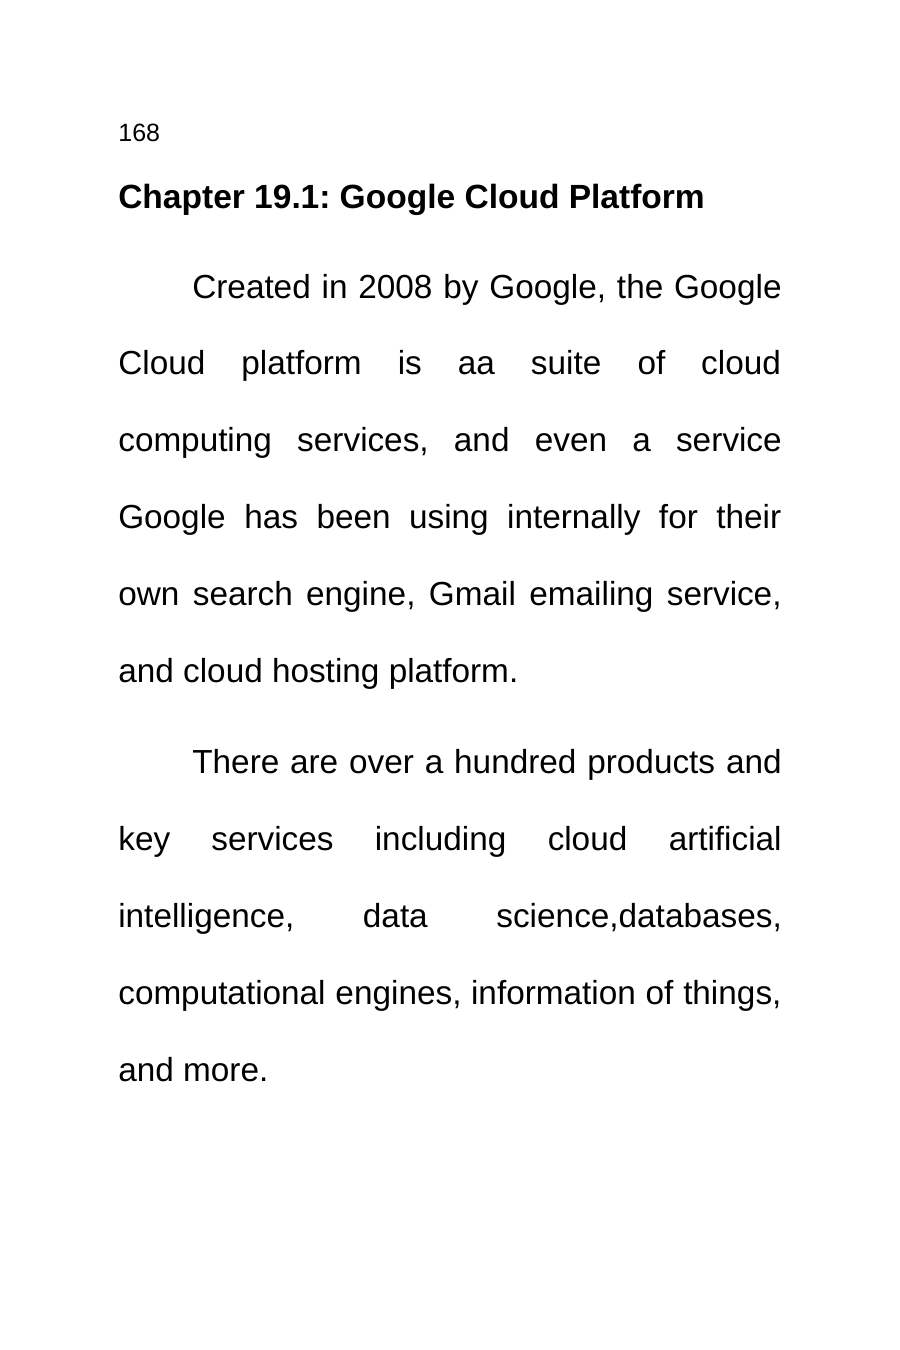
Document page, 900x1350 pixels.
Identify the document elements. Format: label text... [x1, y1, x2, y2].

text Created in 2008 by Google, the Google Cloud platform is aa suite of cloud computing services, and even a service Google has been using internally for their own search engine, Gmail emailing service, and cloud hosting platform. [118, 267, 782, 689]
subtitle Chapter 19.1: Google Cloud Platform [118, 177, 782, 216]
text There are over a hundred products and key services including cloud artificial intelligence, data science,databases, computational engines, information of things, and more. [118, 742, 782, 1088]
